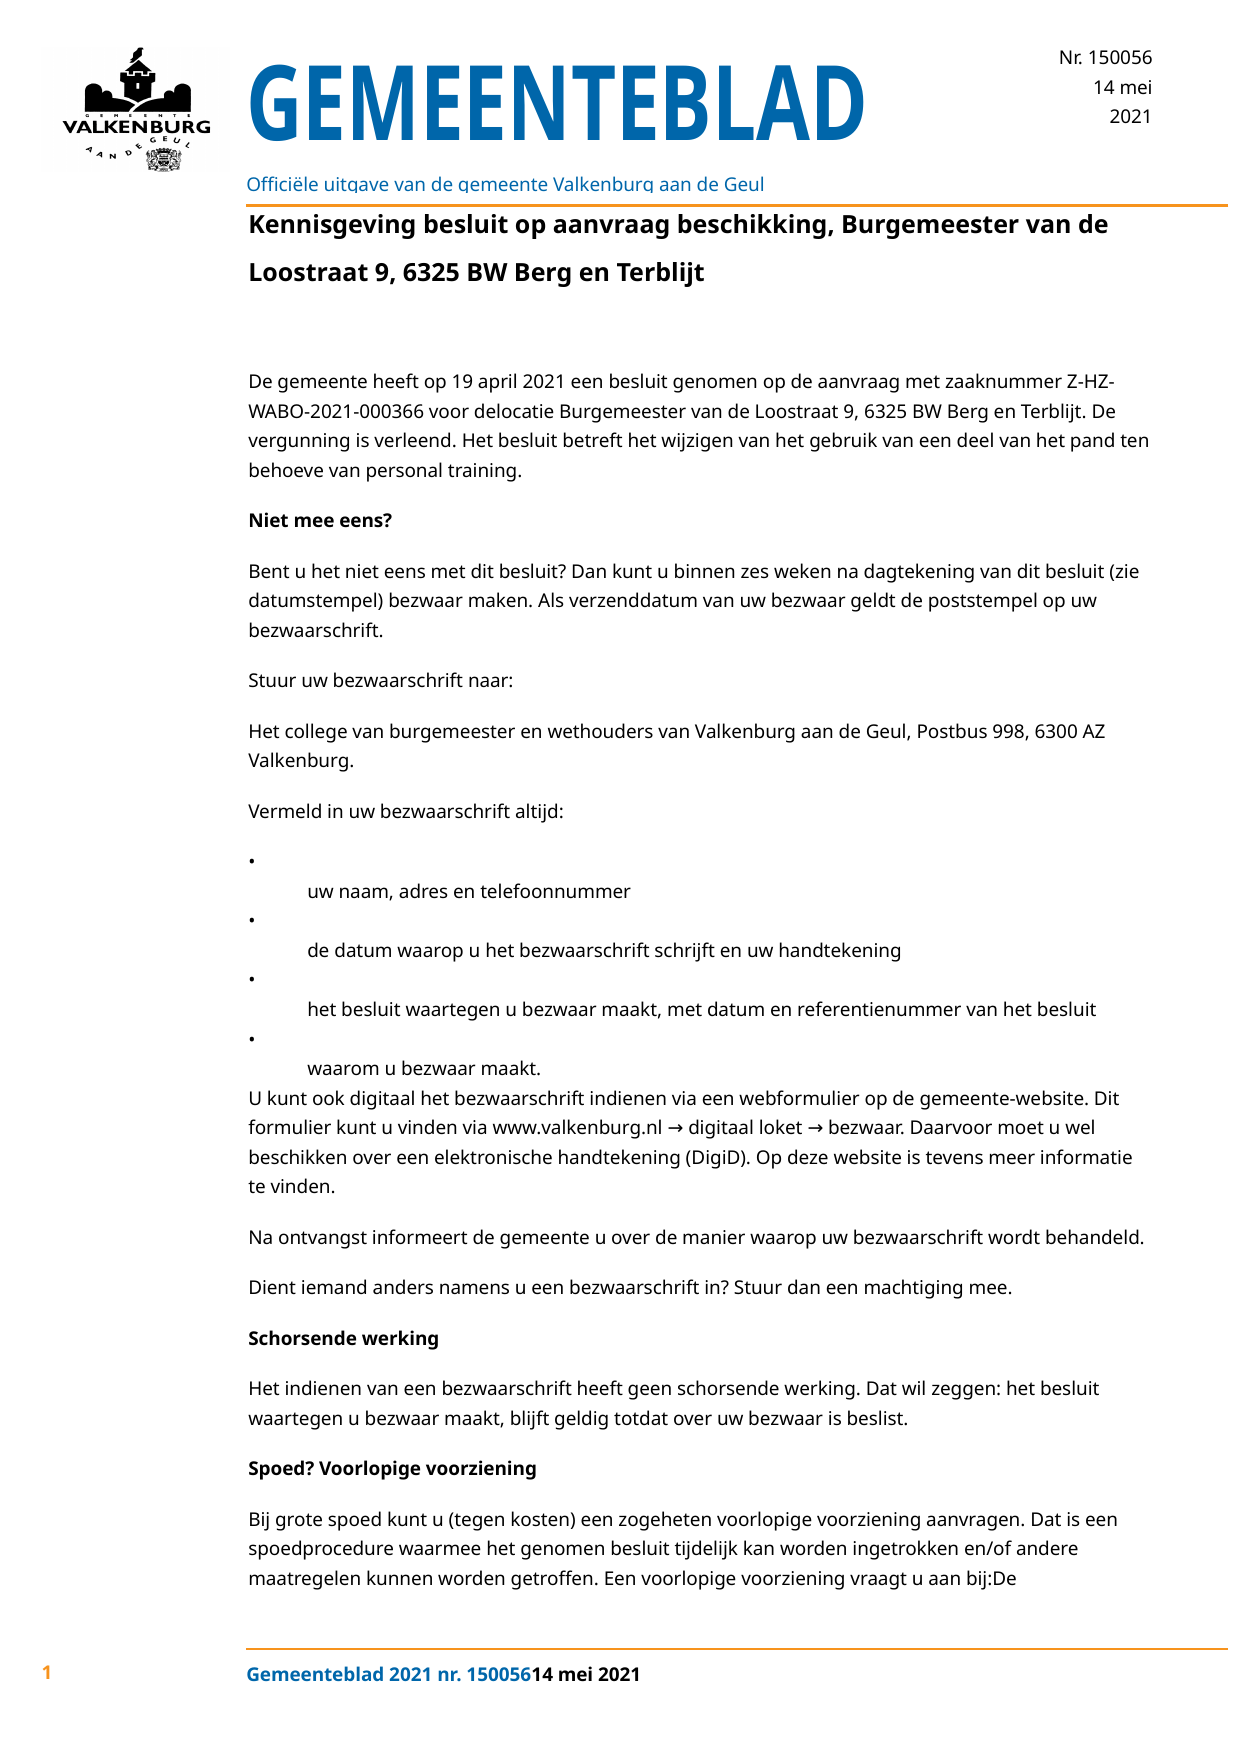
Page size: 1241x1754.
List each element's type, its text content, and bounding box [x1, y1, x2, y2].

text Vermeld in uw bezwaarschrift altijd: [248, 798, 1152, 824]
text Spoed? Voorlopige voorziening [248, 1455, 1152, 1481]
text Bent u het niet eens met dit besluit? Dan kunt u binnen zes weken na dagtekening van dit besluit (zie datumstempel) bezwaar maken. Als verzenddatum van uw bezwaar geldt de poststempel op uw bezwaarschrift. [248, 558, 1152, 643]
list uw naam, adres en telefoonnummer [248, 878, 1152, 904]
text Na ontvangst informeert de gemeente u over de manier waarop uw bezwaarschrift wordt behandeld. [248, 1224, 1152, 1250]
text Schorsende werking [248, 1325, 1152, 1351]
text Stuur uw bezwaarschrift naar: [248, 667, 1152, 693]
text Dient iemand anders namens u een bezwaarschrift in? Stuur dan een machtiging mee. [248, 1274, 1152, 1300]
list de datum waarop u het bezwaarschrift schrijft en uw handtekening [248, 937, 1152, 963]
text Het indienen van een bezwaarschrift heeft geen schorsende werking. Dat wil zeggen: het besluit waartegen u bezwaar maakt, blijft geldig totdat over uw bezwaar is beslist. [248, 1375, 1152, 1431]
text Kennisgeving besluit op aanvraag beschikking, Burgemeester van de Loostraat 9, 6325 BW Berg en Terblijt [248, 207, 1152, 288]
list het besluit waartegen u bezwaar maakt, met datum en referentienummer van het besluit [248, 996, 1152, 1022]
text Niet mee eens? [248, 507, 1152, 533]
list waarom u bezwaar maakt. [248, 1055, 1152, 1081]
text U kunt ook digitaal het bezwaarschrift indienen via een webformulier op de gemeente-website. Dit formulier kunt u vinden via www.valkenburg.nl → digitaal loket → bezwaar. Daarvoor moet u wel beschikken over een elektronische handtekening (DigiD). Op deze website is tevens meer informatie te vinden. [248, 1085, 1152, 1199]
text Het college van burgemeester en wethouders van Valkenburg aan de Geul, Postbus 998, 6300 AZ Valkenburg. [248, 718, 1152, 773]
picture [41, 47, 231, 172]
text De gemeente heeft op 19 april 2021 een besluit genomen op de aanvraag met zaaknummer Z-HZ-WABO-2021-000366 voor delocatie Burgemeester van de Loostraat 9, 6325 BW Berg en Terblijt. De vergunning is verleend. Het besluit betreft het wijzigen van het gebruik van een deel van het pand ten behoeve van personal training. [248, 368, 1152, 483]
text Bij grote spoed kunt u (tegen kosten) een zogeheten voorlopige voorziening aanvragen. Dat is een spoedprocedure waarmee het genomen besluit tijdelijk kan worden ingetrokken en/of andere maatregelen kunnen worden getroffen. Een voorlopige voorziening vraagt u aan bij:De [248, 1506, 1152, 1591]
